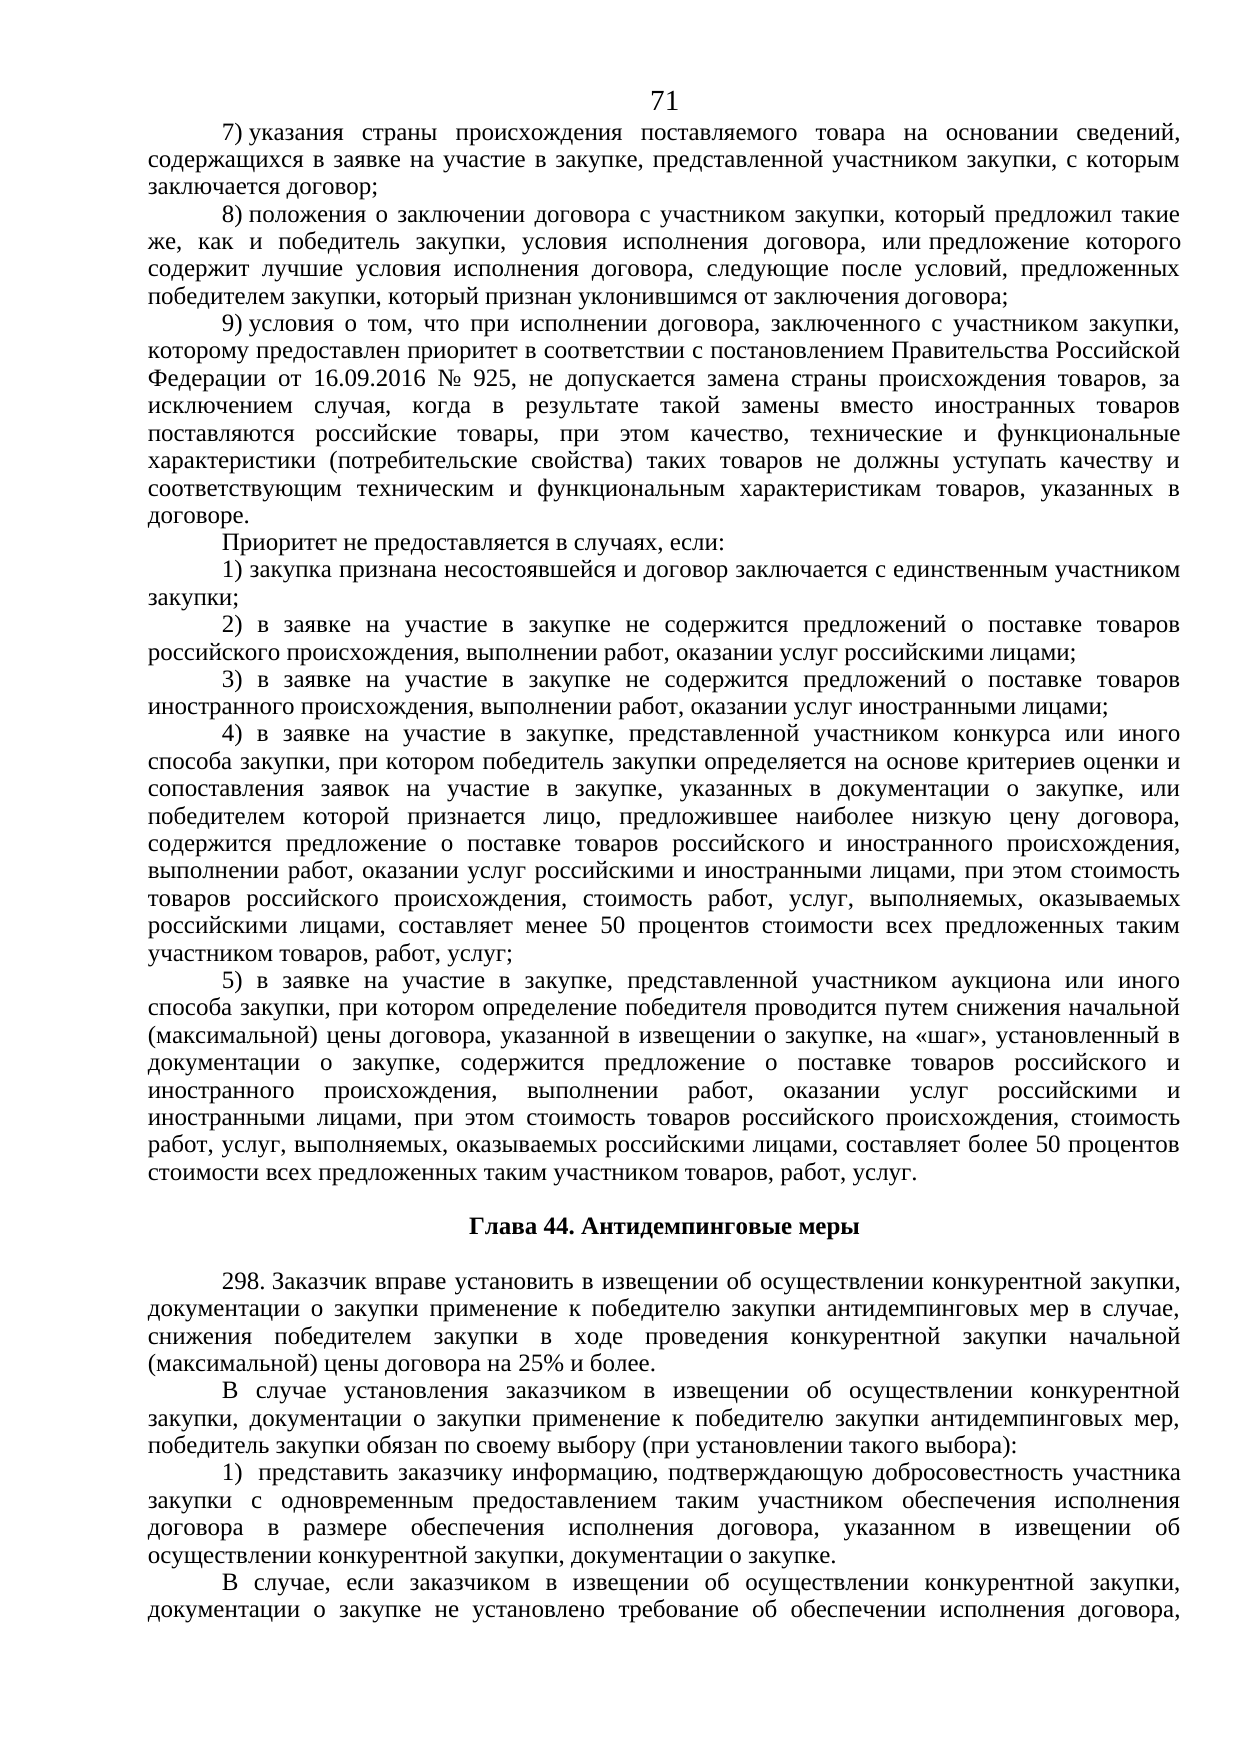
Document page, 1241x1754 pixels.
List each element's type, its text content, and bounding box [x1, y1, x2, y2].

text 4) в заявке на участие в закупке, представленной участником конкурса или иного способа закупки, при котором победитель закупки определяется на основе критериев оценки и сопоставления заявок на участие в закупке, указанных в документации о закупке, или победителем которой признается лицо, предложившее наиболее низкую цену договора, содержится предложение о поставке товаров российского и иностранного происхождения, выполнении работ, оказании услуг российскими и иностранными лицами, при этом стоимость товаров российского происхождения, стоимость работ, услуг, выполняемых, оказываемых российскими лицами, составляет менее 50 процентов стоимости всех предложенных таким участником товаров, работ, услуг; [148, 720, 1181, 967]
text 9) условия о том, что при исполнении договора, заключенного с участником закупки, которому предоставлен приоритет в соответствии с постановлением Правительства Российской Федерации от 16.09.2016 № 925, не допускается замена страны происхождения товаров, за исключением случая, когда в результате такой замены вместо иностранных товаров поставляются российские товары, при этом качество, технические и функциональные характеристики (потребительские свойства) таких товаров не должны уступать качеству и соответствующим техническим и функциональным характеристикам товаров, указанных в договоре. [148, 310, 1181, 529]
text 298. Заказчик вправе установить в извещении об осуществлении конкурентной закупки, документации о закупки применение к победителю закупки антидемпинговых мер в случае, снижения победителем закупки в ходе проведения конкурентной закупки начальной (максимальной) цены договора на 25% и более. [148, 1267, 1181, 1377]
text 1) представить заказчику информацию, подтверждающую добросовестность участника закупки с одновременным предоставлением таким участником обеспечения исполнения договора в размере обеспечения исполнения договора, указанном в извещении об осуществлении конкурентной закупки, документации о закупке. [148, 1459, 1181, 1568]
text 7) указания страны происхождения поставляемого товара на основании сведений, содержащихся в заявке на участие в закупке, представленной участником закупки, с которым заключается договор; [148, 118, 1181, 200]
text 3) в заявке на участие в закупке не содержится предложений о поставке товаров иностранного происхождения, выполнении работ, оказании услуг иностранными лицами; [148, 665, 1181, 720]
text В случае установления заказчиком в извещении об осуществлении конкурентной закупки, документации о закупки применение к победителю закупки антидемпинговых мер, победитель закупки обязан по своему выбору (при установлении такого выбора): [148, 1377, 1181, 1459]
text Приоритет не предоставляется в случаях, если: [148, 529, 1181, 556]
text 8) положения о заключении договора с участником закупки, который предложил такие же, как и победитель закупки, условия исполнения договора, или предложение которого содержит лучшие условия исполнения договора, следующие после условий, предложенных победителем закупки, который признан уклонившимся от заключения договора; [148, 200, 1181, 310]
text В случае, если заказчиком в извещении об осуществлении конкурентной закупки, документации о закупке не установлено требование об обеспечении исполнения договора, [148, 1568, 1181, 1623]
text 1) закупка признана несостоявшейся и договор заключается с единственным участником закупки; [148, 556, 1181, 611]
text 2) в заявке на участие в закупке не содержится предложений о поставке товаров российского происхождения, выполнении работ, оказании услуг российскими лицами; [148, 611, 1181, 665]
text 5) в заявке на участие в закупке, представленной участником аукциона или иного способа закупки, при котором определение победителя проводится путем снижения начальной (максимальной) цены договора, указанной в извещении о закупке, на «шаг», установленный в документации о закупке, содержится предложение о поставке товаров российского и иностранного происхождения, выполнении работ, оказании услуг российскими и иностранными лицами, при этом стоимость товаров российского происхождения, стоимость работ, услуг, выполняемых, оказываемых российскими лицами, составляет более 50 процентов стоимости всех предложенных таким участником товаров, работ, услуг. [148, 967, 1181, 1186]
text Глава 44. Антидемпинговые меры [148, 1213, 1181, 1240]
